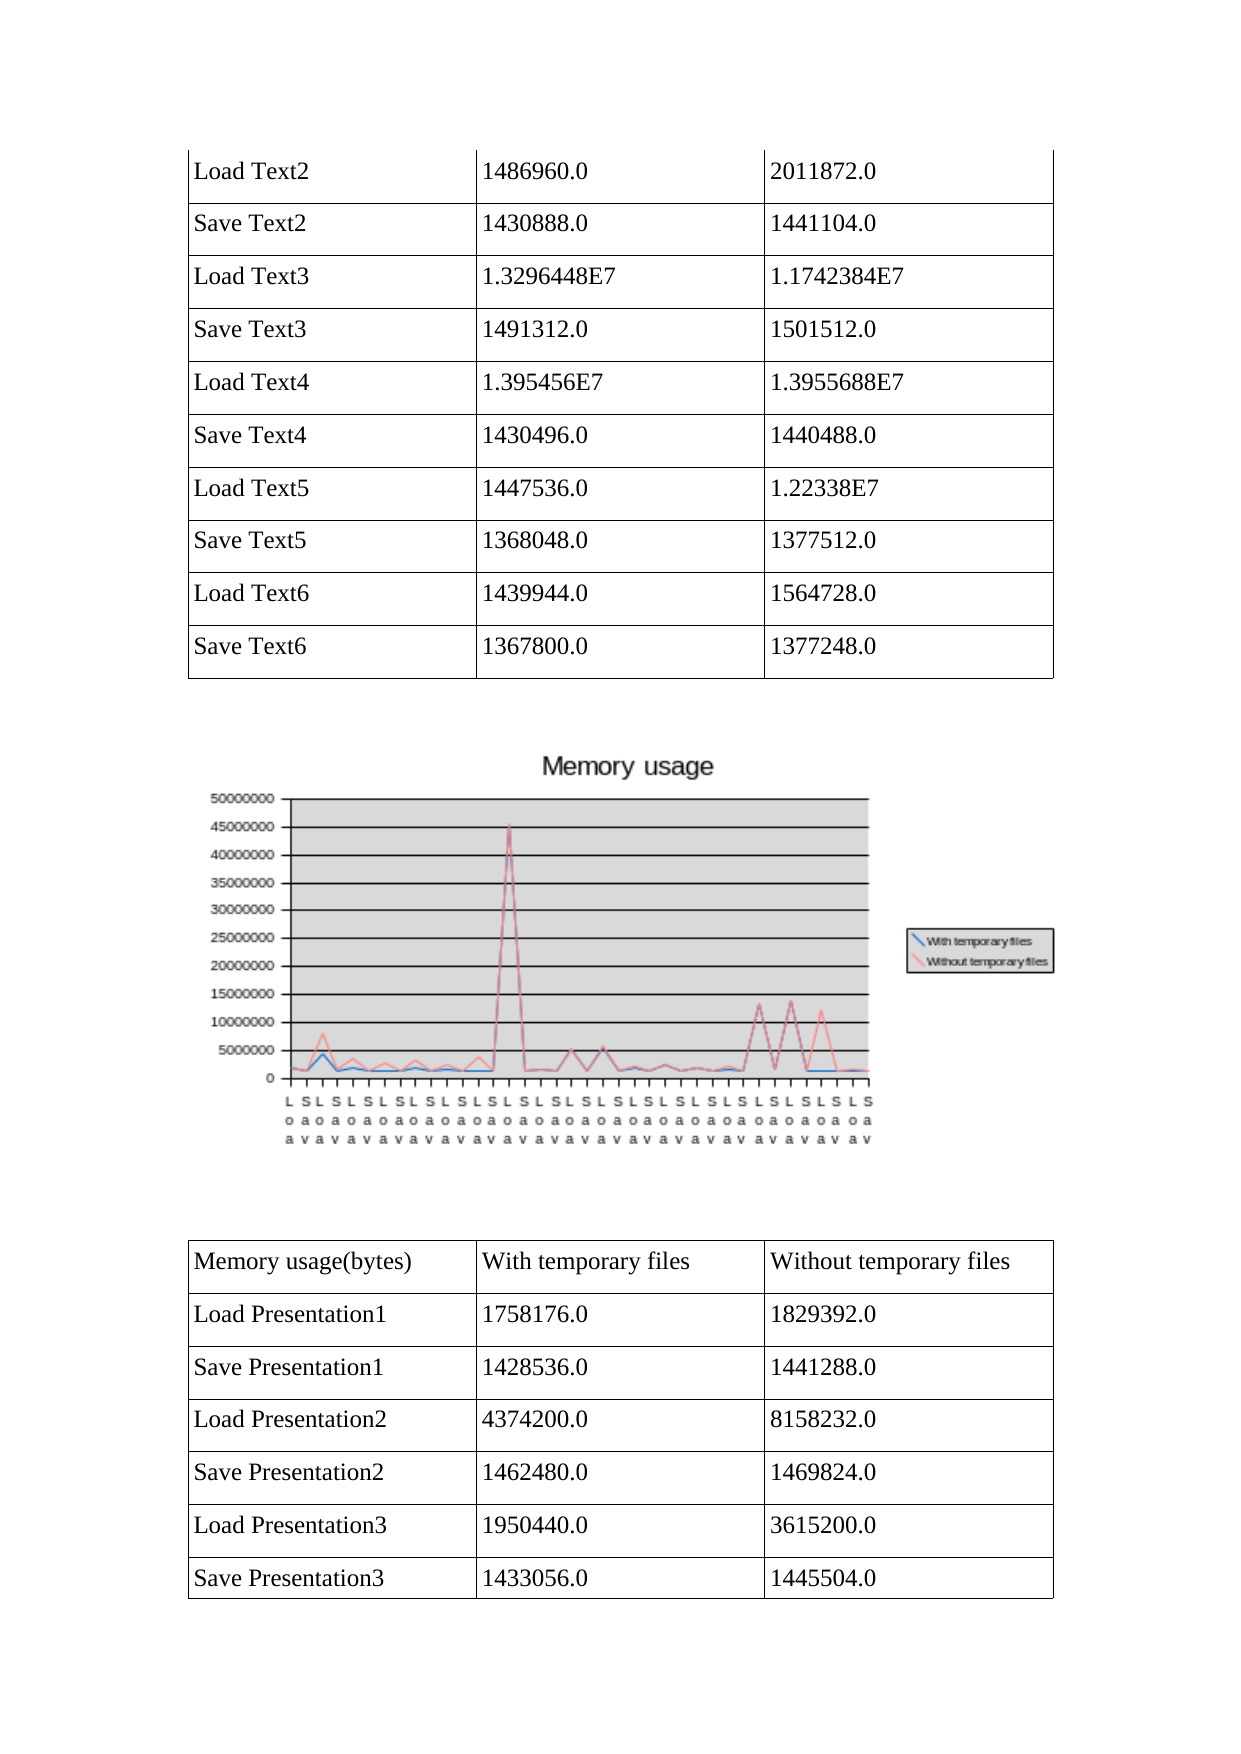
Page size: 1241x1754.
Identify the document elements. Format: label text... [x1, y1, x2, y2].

table_cell Save Text5 [189, 521, 476, 572]
table_cell 1501512.0 [765, 309, 1053, 361]
table_cell 1433056.0 [477, 1558, 764, 1598]
table_cell 1430888.0 [477, 204, 764, 255]
table_cell 1491312.0 [477, 309, 764, 361]
table_cell 1950440.0 [477, 1505, 764, 1557]
table_header With temporary files [477, 1241, 764, 1293]
table_cell 1564728.0 [765, 573, 1053, 625]
table_cell Load Text4 [189, 362, 476, 414]
table_cell 4374200.0 [477, 1400, 764, 1451]
table_cell 1368048.0 [477, 521, 764, 572]
table_cell 1430496.0 [477, 415, 764, 467]
table_cell 1441104.0 [765, 204, 1053, 255]
table_cell 1469824.0 [765, 1452, 1053, 1504]
table_header Memory usage(bytes) [189, 1241, 476, 1293]
table_header Without temporary files [765, 1241, 1053, 1293]
table_cell Save Text2 [189, 204, 476, 255]
table_cell Load Text5 [189, 468, 476, 520]
table_cell 1367800.0 [477, 626, 764, 678]
table_cell 1441288.0 [765, 1347, 1053, 1399]
table_cell 1829392.0 [765, 1294, 1053, 1346]
table_cell 1.1742384E7 [765, 256, 1053, 308]
table_cell 1440488.0 [765, 415, 1053, 467]
table_cell Save Presentation3 [189, 1558, 476, 1598]
table_cell Load Text6 [189, 573, 476, 625]
table_cell 1377248.0 [765, 626, 1053, 678]
table_cell Save Text6 [189, 626, 476, 678]
table_cell Load Presentation2 [189, 1400, 476, 1451]
table_cell 1.22338E7 [765, 468, 1053, 520]
table_cell 3615200.0 [765, 1505, 1053, 1557]
table_cell Load Presentation3 [189, 1505, 476, 1557]
table_cell Save Text3 [189, 309, 476, 361]
table_cell 1758176.0 [477, 1294, 764, 1346]
table_cell 1.395456E7 [477, 362, 764, 414]
table_cell 2011872.0 [765, 150, 1053, 203]
table_cell Save Text4 [189, 415, 476, 467]
table_cell 8158232.0 [765, 1400, 1053, 1451]
table_cell 1462480.0 [477, 1452, 764, 1504]
table_cell 1439944.0 [477, 573, 764, 625]
table_cell 1445504.0 [765, 1558, 1053, 1598]
table_cell Load Text2 [189, 150, 476, 203]
table_cell 1.3955688E7 [765, 362, 1053, 414]
table_cell 1447536.0 [477, 468, 764, 520]
table_cell 1377512.0 [765, 521, 1053, 572]
table_cell 1.3296448E7 [477, 256, 764, 308]
table_cell Load Text3 [189, 256, 476, 308]
table_cell Load Presentation1 [189, 1294, 476, 1346]
table_cell Save Presentation1 [189, 1347, 476, 1399]
table_cell 1428536.0 [477, 1347, 764, 1399]
table_cell 1486960.0 [477, 150, 764, 203]
table_cell Save Presentation2 [189, 1452, 476, 1504]
